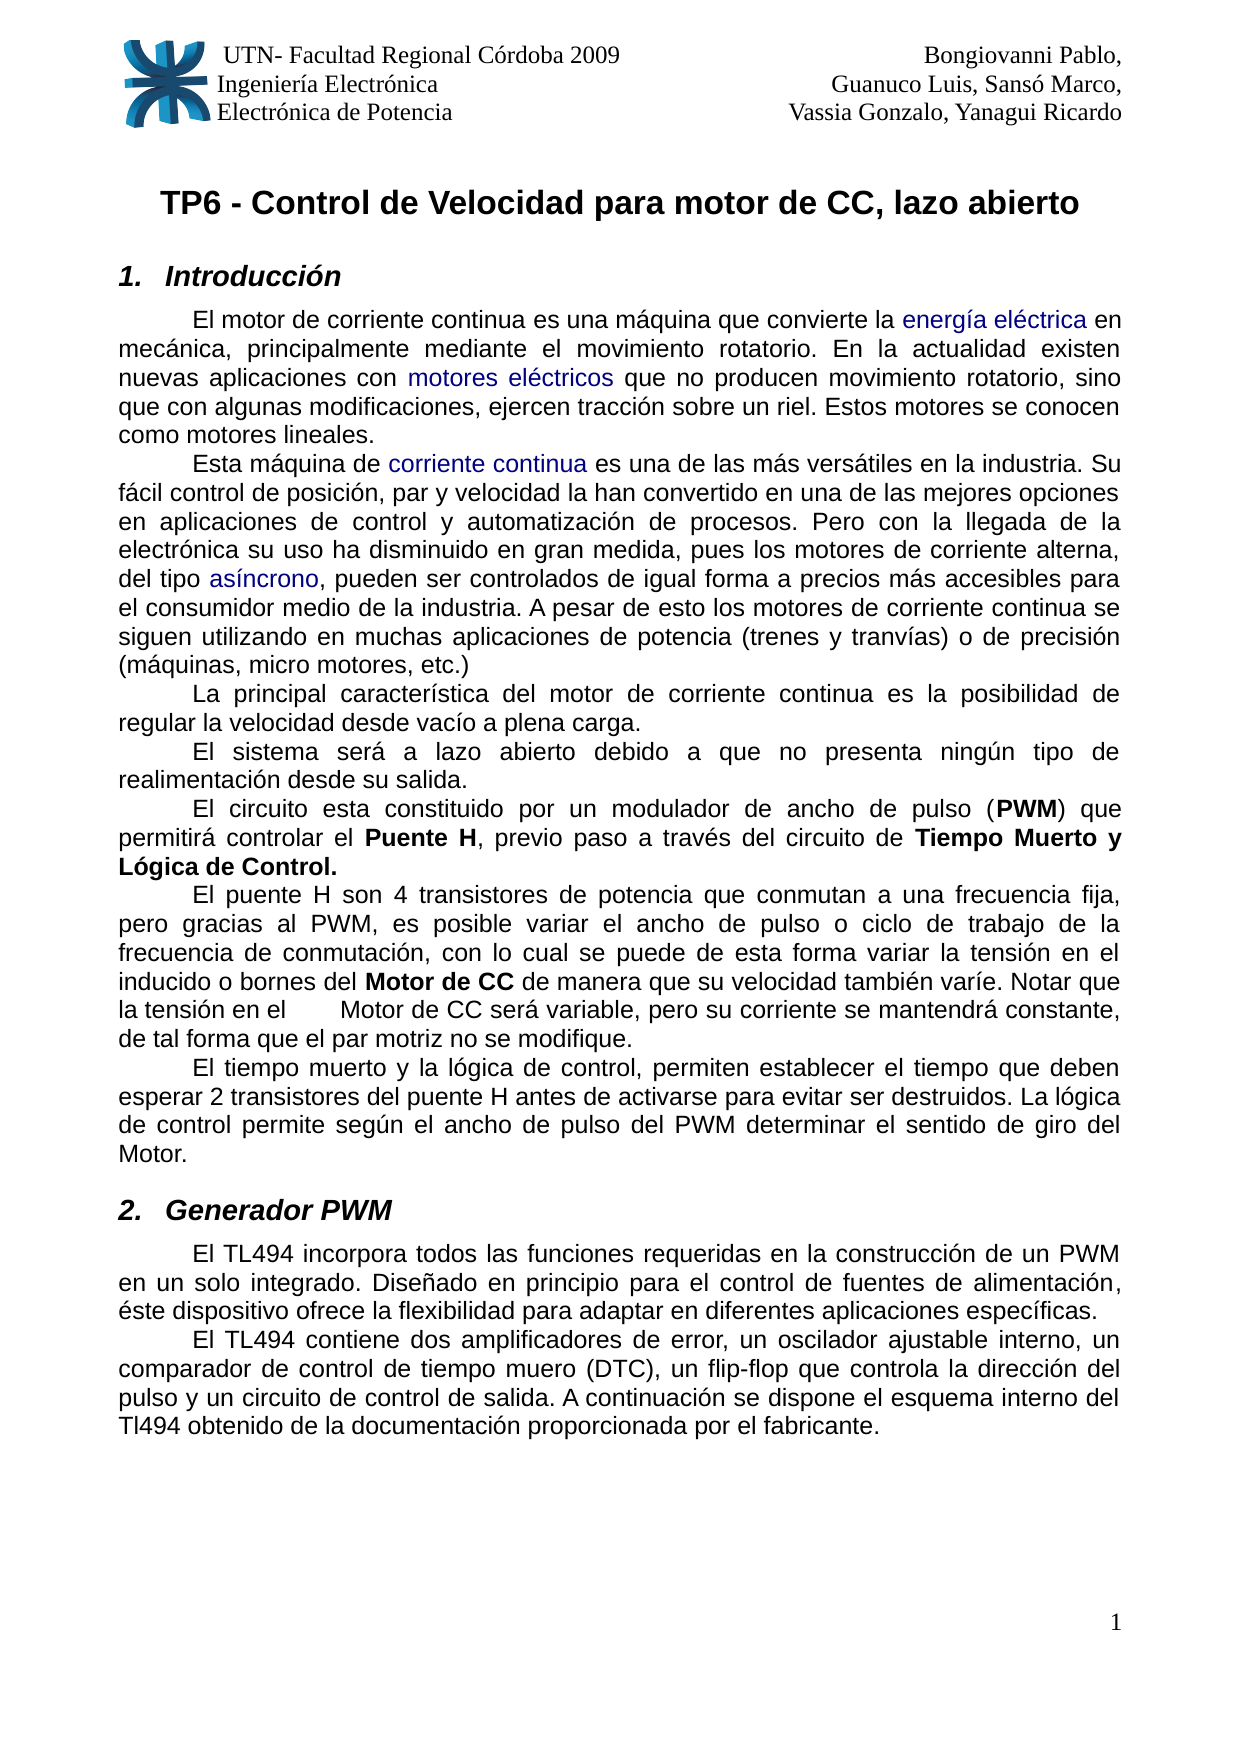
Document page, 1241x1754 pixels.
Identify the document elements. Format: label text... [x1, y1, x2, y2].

subtitle Introducción [118, 259, 1122, 293]
picture [123, 40, 211, 128]
text La principal característica del motor de corriente continua es la posibilidad de regular la velocidad desde vacío a plena carga. [118, 679, 1122, 737]
subtitle Generador PWM [118, 1193, 1122, 1226]
text El TL494 contiene dos amplificadores de error, un oscilador ajustable interno, un comparador de control de tiempo muero (DTC), un flip-flop que controla la dirección del pulso y un circuito de control de salida. A continuación se dispone el esquema interno del Tl494 obtenido de la documentación proporcionada por el fabricante. [118, 1325, 1122, 1440]
text El sistema será a lazo abierto debido a que no presenta ningún tipo de realimentación desde su salida. [118, 737, 1122, 794]
text Esta máquina de corriente continua es una de las más versátiles en la industria. Su fácil control de posición, par y velocidad la han convertido en una de las mejores opciones en aplicaciones de control y automatización de procesos. Pero con la llegada de la electrónica su uso ha disminuido en gran medida, pues los motores de corriente alterna, del tipo asíncrono, pueden ser controlados de igual forma a precios más accesibles para el consumidor medio de la industria. A pesar de esto los motores de corriente continua se siguen utilizando en muchas aplicaciones de potencia (trenes y tranvías) o de precisión (máquinas, micro motores, etc.) [118, 449, 1122, 679]
text El puente H son 4 transistores de potencia que conmutan a una frecuencia fija, pero gracias al PWM, es posible variar el ancho de pulso o ciclo de trabajo de la frecuencia de conmutación, con lo cual se puede de esta forma variar la tensión en el inducido o bornes del Motor de CC de manera que su velocidad también varíe. Notar que la tensión en el Motor de CC será variable, pero su corriente se mantendrá constante, de tal forma que el par motriz no se modifique. [118, 880, 1122, 1053]
text El tiempo muerto y la lógica de control, permiten establecer el tiempo que deben esperar 2 transistores del puente H antes de activarse para evitar ser destruidos. La lógica de control permite según el ancho de pulso del PWM determinar el sentido de giro del Motor. [118, 1053, 1122, 1168]
text El motor de corriente continua es una máquina que convierte la energía eléctrica en mecánica, principalmente mediante el movimiento rotatorio. En la actualidad existen nuevas aplicaciones con motores eléctricos que no producen movimiento rotatorio, sino que con algunas modificaciones, ejercen tracción sobre un riel. Estos motores se conocen como motores lineales. [118, 305, 1122, 449]
subtitle TP6 - Control de Velocidad para motor de CC, lazo abierto [118, 183, 1122, 222]
text El circuito esta constituido por un modulador de ancho de pulso (PWM) que permitirá controlar el Puente H, previo paso a través del circuito de Tiempo Muerto y Lógica de Control. [118, 794, 1122, 880]
text El TL494 incorpora todos las funciones requeridas en la construcción de un PWM en un solo integrado. Diseñado en principio para el control de fuentes de alimentación, éste dispositivo ofrece la flexibilidad para adaptar en diferentes aplicaciones específicas. [118, 1239, 1122, 1325]
